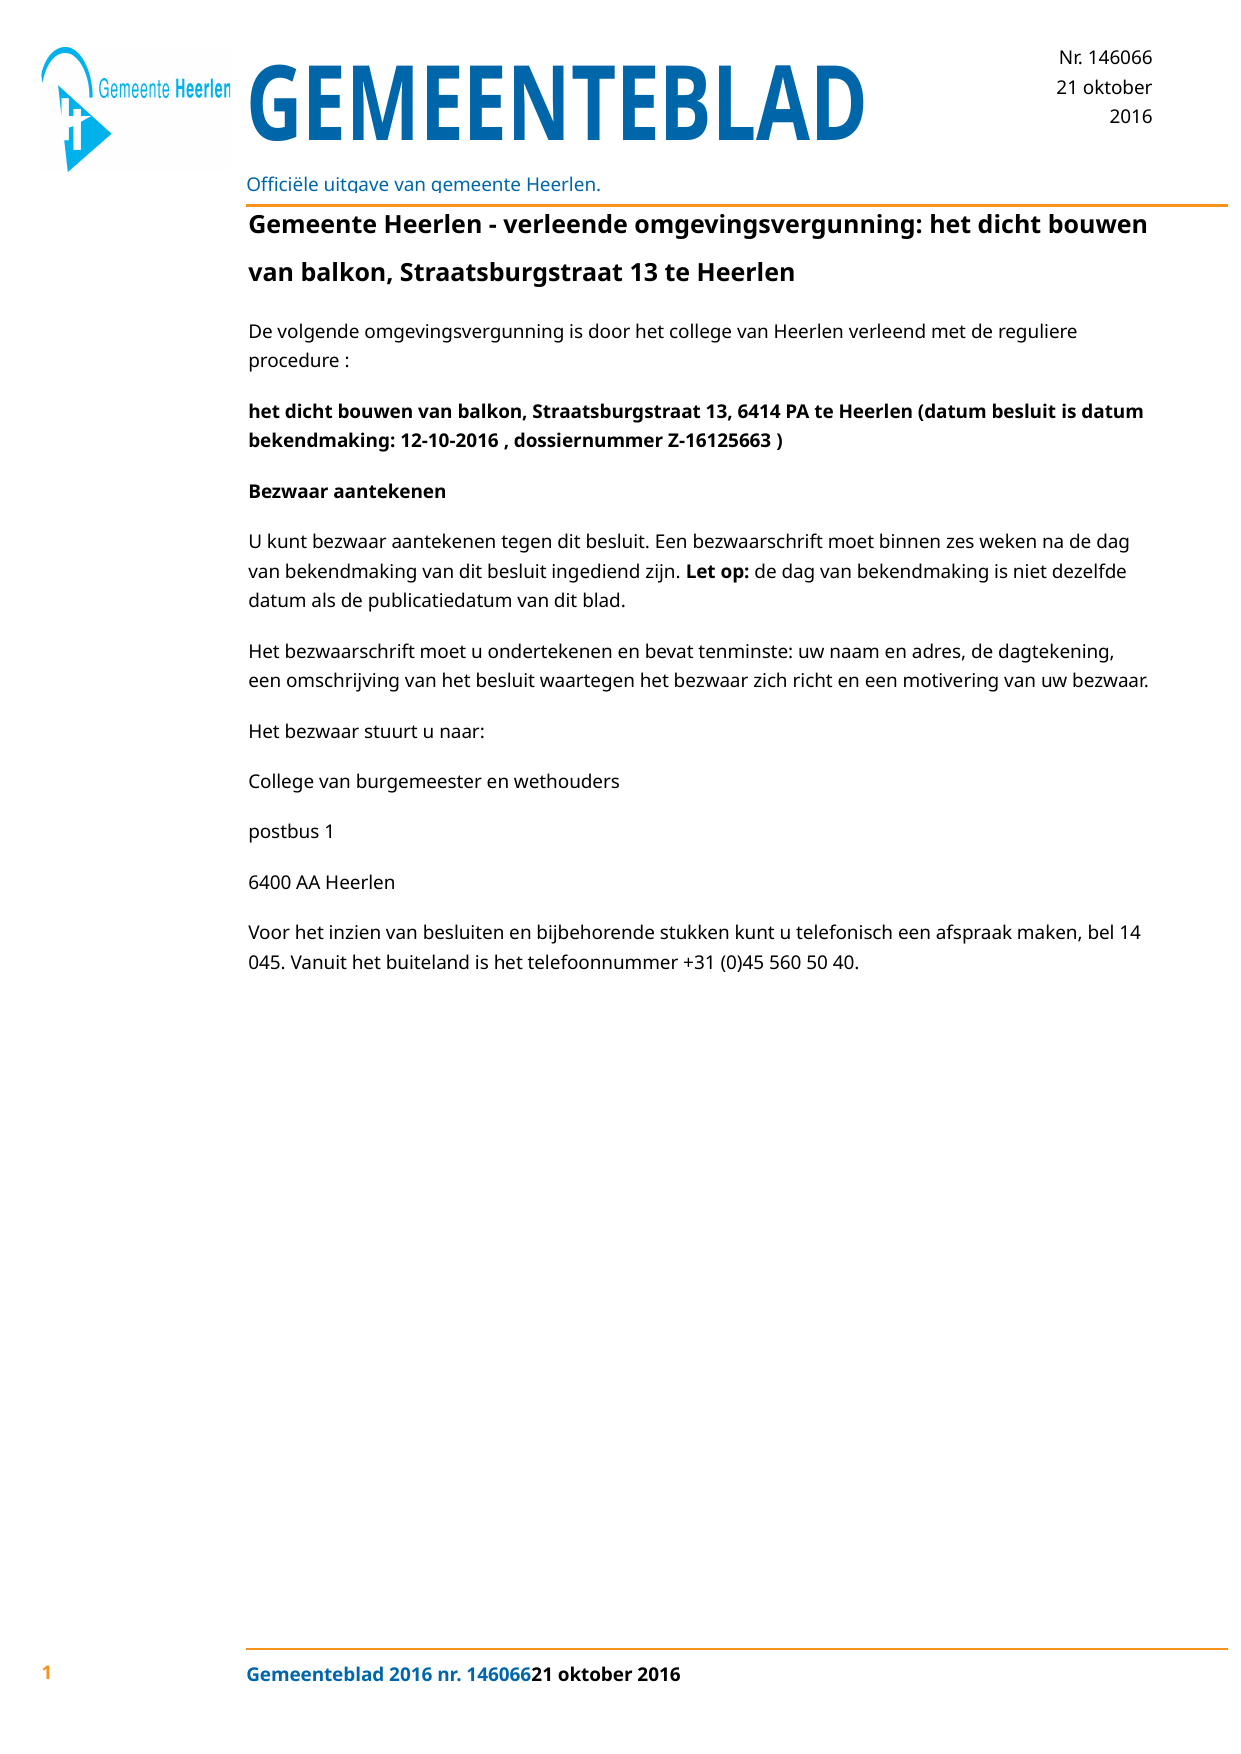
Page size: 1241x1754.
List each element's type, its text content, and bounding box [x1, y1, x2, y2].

text U kunt bezwaar aantekenen tegen dit besluit. Een bezwaarschrift moet binnen zes weken na de dag van bekendmaking van dit besluit ingediend zijn. Let op: de dag van bekendmaking is niet dezelfde datum als de publicatiedatum van dit blad. [248, 528, 1152, 613]
text het dicht bouwen van balkon, Straatsburgstraat 13, 6414 PA te Heerlen (datum besluit is datum bekendmaking: 12-10-2016 , dossiernummer Z-16125663 ) [248, 398, 1152, 453]
text postbus 1 [248, 819, 1152, 844]
text Het bezwaar stuurt u naar: [248, 718, 1152, 744]
text 6400 AA Heerlen [248, 869, 1152, 895]
text Bezwaar aantekenen [248, 478, 1152, 504]
picture [41, 47, 58, 70]
text De volgende omgevingsvergunning is door het college van Heerlen verleend met de reguliere procedure : [248, 318, 1152, 373]
picture [41, 47, 231, 172]
text Voor het inzien van besluiten en bijbehorende stukken kunt u telefonisch een afspraak maken, bel 14 045. Vanuit het buiteland is het telefoonnummer +31 (0)45 560 50 40. [248, 919, 1152, 975]
text Het bezwaarschrift moet u ondertekenen en bevat tenminste: uw naam en adres, de dagtekening, een omschrijving van het besluit waartegen het bezwaar zich richt en een motivering van uw bezwaar. [248, 638, 1152, 693]
text College van burgemeester en wethouders [248, 768, 1152, 794]
text Gemeente Heerlen - verleende omgevingsvergunning: het dicht bouwen van balkon, Straatsburgstraat 13 te Heerlen [248, 207, 1152, 288]
